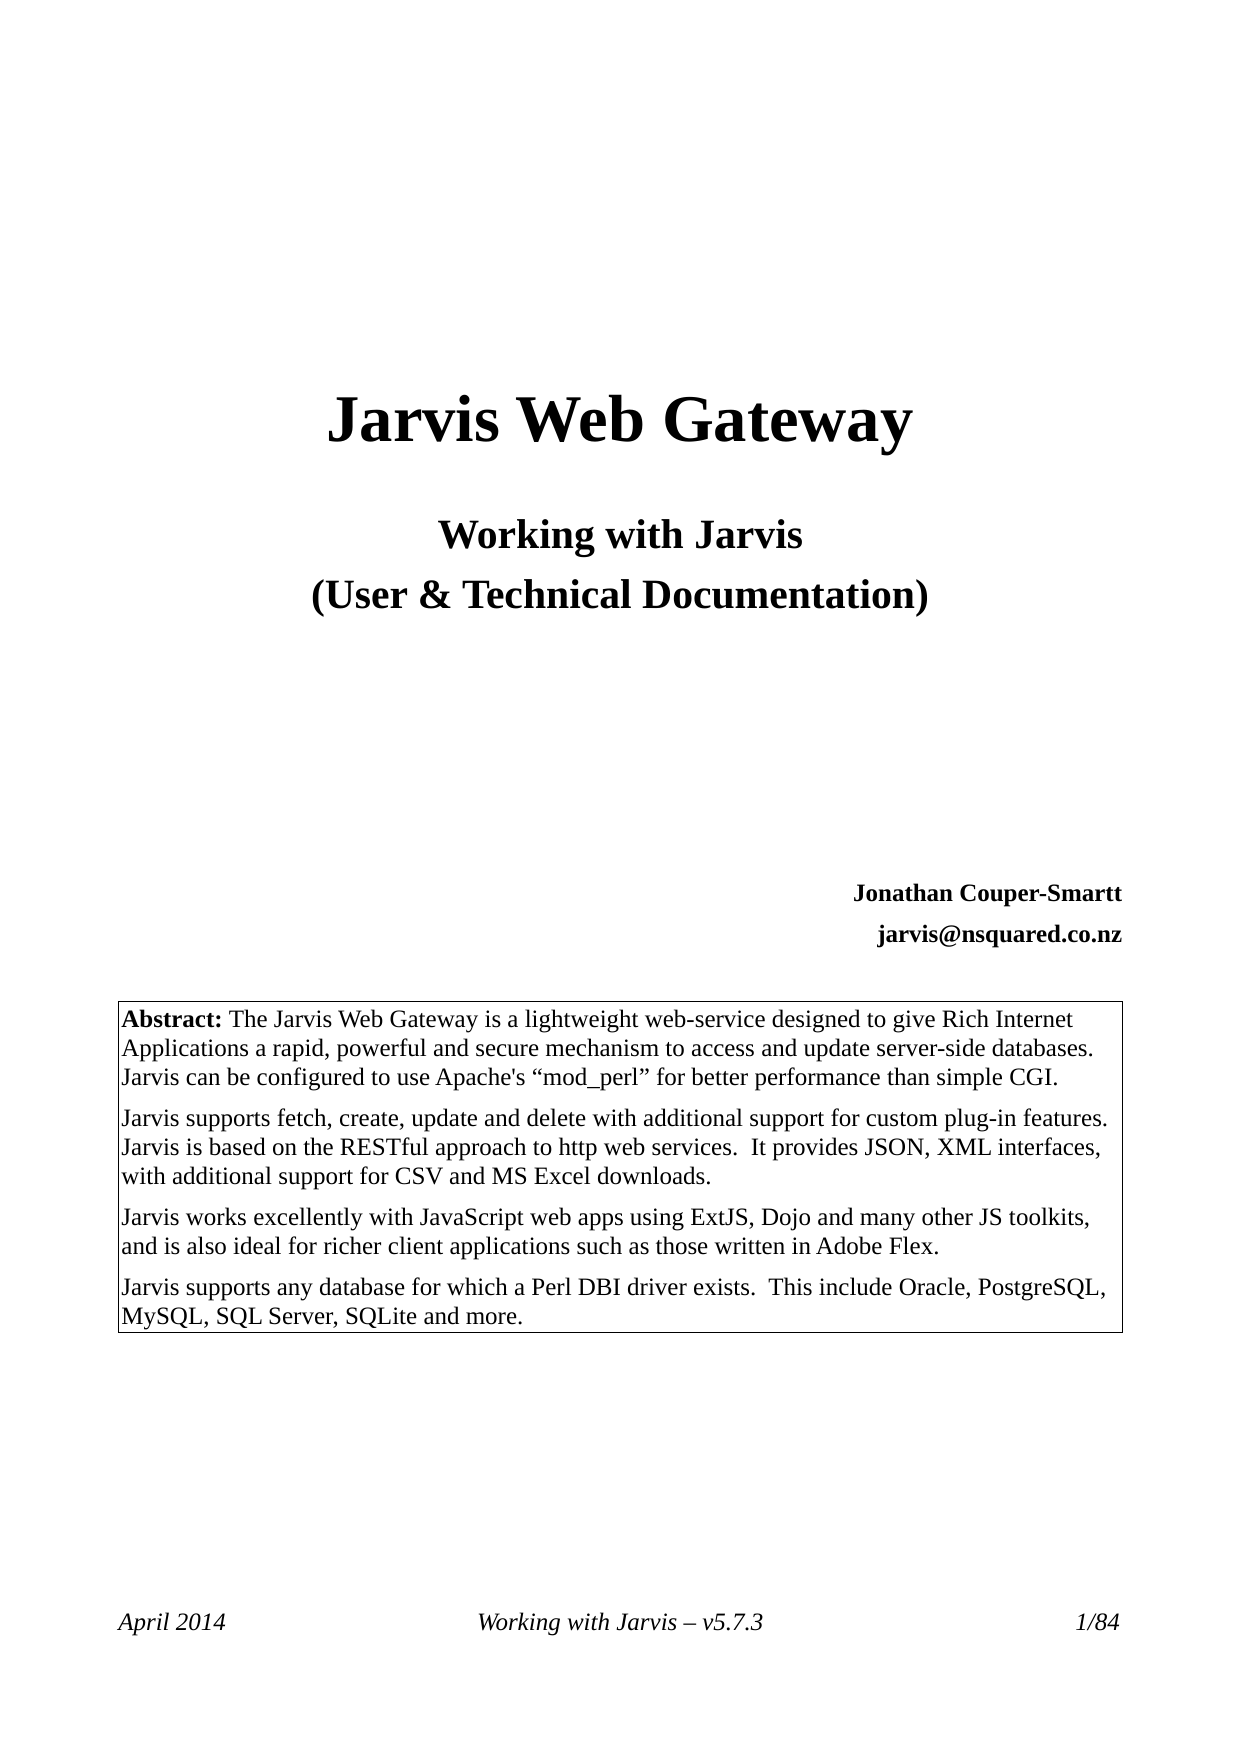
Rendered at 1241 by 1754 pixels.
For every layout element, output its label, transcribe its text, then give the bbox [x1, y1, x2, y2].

text Jarvis supports fetch, create, update and delete with additional support for custom plug-in features. Jarvis is based on the RESTful approach to http web services. It provides JSON, XML interfaces, with additional support for CSV and MS Excel downloads. [119, 1100, 1122, 1189]
text Jarvis supports any database for which a Perl DBI driver exists. This include Oracle, PostgreSQL, MySQL, SQL Server, SQLite and more. [119, 1269, 1122, 1332]
text Jonathan Couper-Smartt [118, 878, 1122, 906]
text jarvis@nsquared.co.nz [118, 919, 1122, 948]
text (User & Technical Documentation) [118, 570, 1122, 618]
text Jarvis Web Gateway [118, 379, 1122, 456]
text Working with Jarvis [118, 509, 1122, 557]
text Abstract: The Jarvis Web Gateway is a lightweight web-service designed to give Rich Internet Applications a rapid, powerful and secure mechanism to access and update server-side databases. Jarvis can be configured to use Apache's “mod_perl” for better performance than simple CGI. [119, 1002, 1122, 1091]
text Jarvis works excellently with JavaScript web apps using ExtJS, Dojo and many other JS toolkits, and is also ideal for richer client applications such as those written in Adobe Flex. [119, 1199, 1122, 1259]
